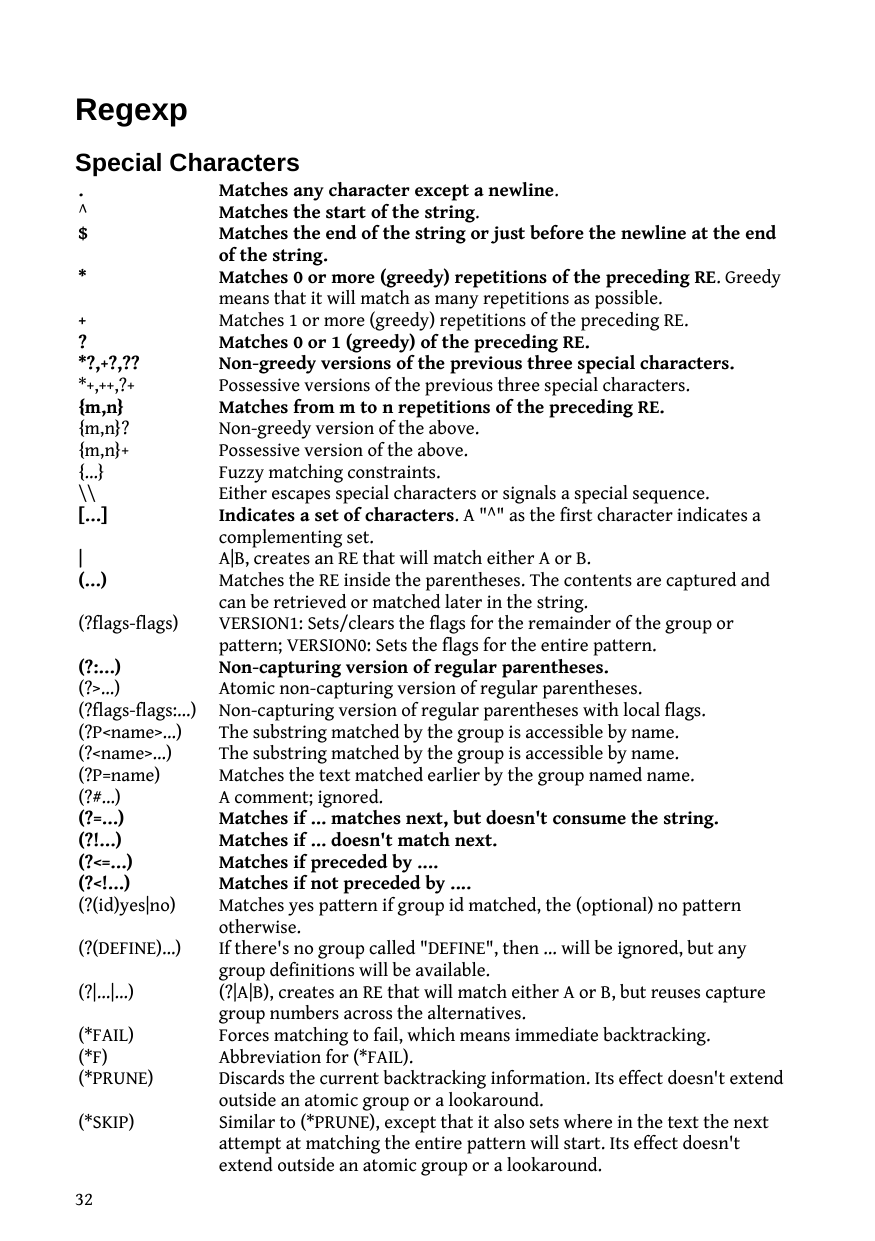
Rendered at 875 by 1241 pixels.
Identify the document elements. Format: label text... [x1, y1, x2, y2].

table_cell {m,n} [75, 397, 216, 418]
table_cell $ [75, 223, 216, 267]
table_cell Non-greedy versions of the previous three special characters. [216, 353, 796, 375]
table_cell Matches if ... doesn't match next. [216, 830, 796, 852]
table_header Matches any character except a newline. [216, 180, 796, 202]
table_cell Matches the end of the string or just before the newline at the end of the string. [216, 223, 796, 267]
table_cell (?!…) [75, 830, 216, 852]
table_cell (…) [75, 570, 216, 613]
table_cell VERSION1: Sets/clears the flags for the remainder of the group or pattern; VERSION0: Sets the flags for the entire pattern. [216, 613, 796, 657]
table_cell (?flags-flags:…) [75, 700, 216, 722]
table_cell *?,+?,?? [75, 353, 216, 375]
table_cell Discards the current backtracking information. Its effect doesn't extend outside an atomic group or a lookaround. [216, 1068, 796, 1112]
table_cell Matches the start of the string. [216, 202, 796, 223]
table_cell (?flags-flags) [75, 613, 216, 657]
table_cell (*FAIL) [75, 1025, 216, 1047]
table_cell Abbreviation for (*FAIL). [216, 1047, 796, 1068]
table_cell Matches if ... matches next, but doesn't consume the string. [216, 808, 796, 830]
table_cell | [75, 548, 216, 570]
table_cell Possessive versions of the previous three special characters. [216, 375, 796, 397]
table_cell Matches the text matched earlier by the group named name. [216, 765, 796, 787]
table_cell (*F) [75, 1047, 216, 1068]
subtitle Special Characters [75, 148, 799, 177]
table_cell (?<!…) [75, 873, 216, 895]
table_cell *+,++,?+ [75, 375, 216, 397]
table_cell Forces matching to fail, which means immediate backtracking. [216, 1025, 796, 1047]
table_cell (?<=…) [75, 852, 216, 873]
table_cell Matches 1 or more (greedy) repetitions of the preceding RE. [216, 310, 796, 332]
table_cell * [75, 267, 216, 310]
table_cell A comment; ignored. [216, 787, 796, 808]
table_cell \\ [75, 483, 216, 505]
table_cell Possessive version of the above. [216, 440, 796, 462]
table_header . [75, 180, 216, 202]
table_cell If there's no group called "DEFINE", then ... will be ignored, but any group definitions will be available. [216, 938, 796, 982]
table_cell {m,n}? [75, 418, 216, 440]
table_cell (?(DEFINE)…) [75, 938, 216, 982]
table_cell The substring matched by the group is accessible by name. [216, 743, 796, 765]
table_cell Matches if not preceded by .... [216, 873, 796, 895]
table_cell (?=…) [75, 808, 216, 830]
table_cell + [75, 310, 216, 332]
table_cell Matches the RE inside the parentheses. The contents are captured and can be retrieved or matched later in the string. [216, 570, 796, 613]
table_cell Non-capturing version of regular parentheses. [216, 657, 796, 678]
table_cell (?P=name) [75, 765, 216, 787]
table_cell (?>…) [75, 678, 216, 700]
table_cell Matches 0 or 1 (greedy) of the preceding RE. [216, 332, 796, 353]
table_cell Non-capturing version of regular parentheses with local flags. [216, 700, 796, 722]
table_cell A|B, creates an RE that will match either A or B. [216, 548, 796, 570]
table_cell (?|...|…) [75, 982, 216, 1025]
table_cell {…} [75, 462, 216, 483]
table_cell (?(id)yes|no) [75, 895, 216, 938]
table_cell The substring matched by the group is accessible by name. [216, 722, 796, 743]
table_cell Either escapes special characters or signals a special sequence. [216, 483, 796, 505]
table_cell Atomic non-capturing version of regular parentheses. [216, 678, 796, 700]
table_cell Non-greedy version of the above. [216, 418, 796, 440]
table_cell (?#…) [75, 787, 216, 808]
table_cell […] [75, 505, 216, 548]
table_cell Indicates a set of characters. A "^" as the first character indicates a complementing set. [216, 505, 796, 548]
table_cell Matches 0 or more (greedy) repetitions of the preceding RE. Greedy means that it will match as many repetitions as possible. [216, 267, 796, 310]
table_cell (?P<name>…) [75, 722, 216, 743]
table_cell Matches from m to n repetitions of the preceding RE. [216, 397, 796, 418]
table_cell {m,n}+ [75, 440, 216, 462]
table_cell Similar to (*PRUNE), except that it also sets where in the text the next attempt at matching the entire pattern will start. Its effect doesn't extend outside an atomic group or a lookaround. [216, 1112, 796, 1177]
table_cell ^ [75, 202, 216, 223]
table_cell Matches if preceded by .... [216, 852, 796, 873]
table_cell (*SKIP) [75, 1112, 216, 1177]
table_cell (*PRUNE) [75, 1068, 216, 1112]
subtitle Regexp [75, 91, 799, 127]
table_cell (?:…) [75, 657, 216, 678]
table_cell Fuzzy matching constraints. [216, 462, 796, 483]
table_cell (?<name>…) [75, 743, 216, 765]
table_cell Matches yes pattern if group id matched, the (optional) no pattern otherwise. [216, 895, 796, 938]
table_cell ? [75, 332, 216, 353]
table_cell (?|A|B), creates an RE that will match either A or B, but reuses capture group numbers across the alternatives. [216, 982, 796, 1025]
